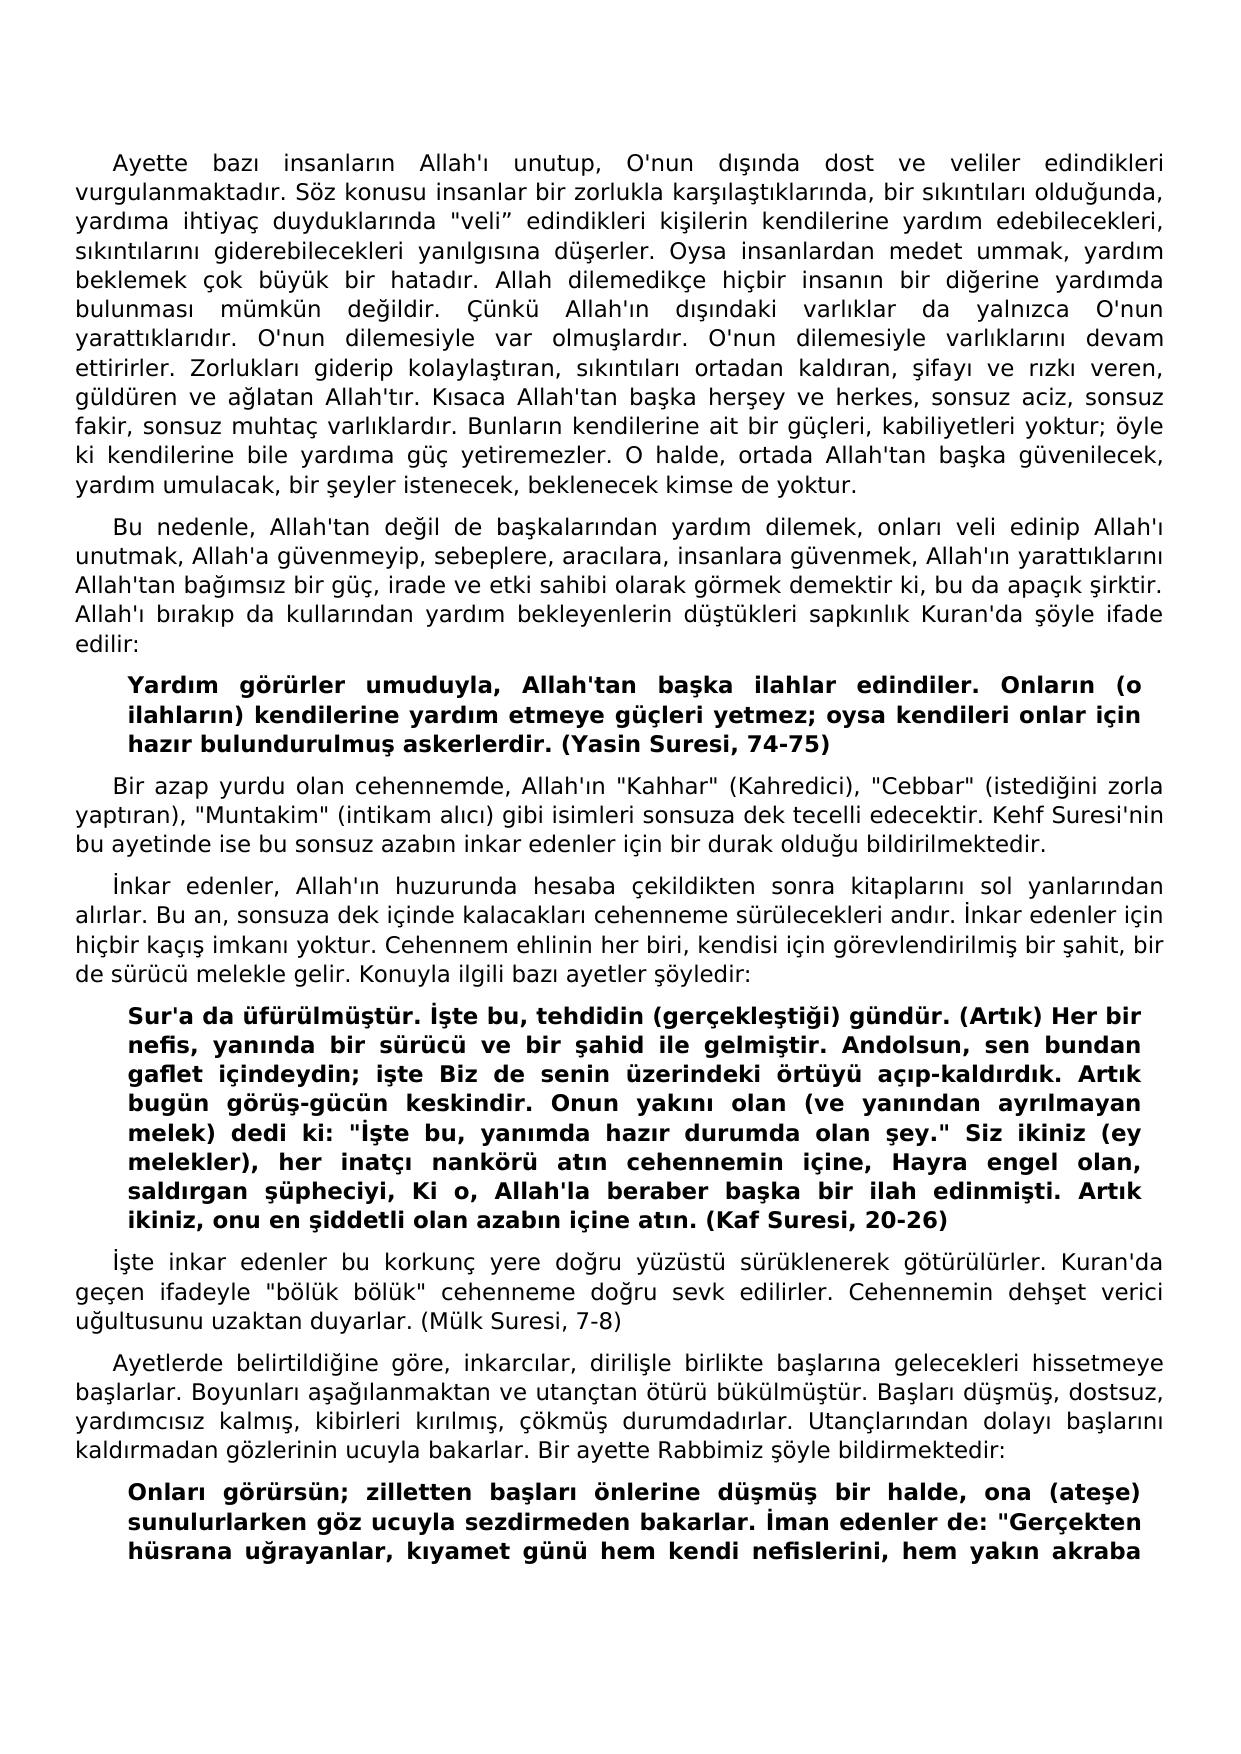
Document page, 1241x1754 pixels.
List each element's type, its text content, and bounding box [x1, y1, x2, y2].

text Ayetlerde belirtildiğine göre, inkarcılar, dirilişle birlikte başlarına gelecekleri hissetmeye başlarlar. Boyunları aşağılanmaktan ve utançtan ötürü bükülmüştür. Başları düşmüş, dostsuz, yardımcısız kalmış, kibirleri kırılmış, çökmüş durumdadırlar. Utançlarından dolayı başlarını kaldırmadan gözlerinin ucuyla bakarlar. Bir ayette Rabbimiz şöyle bildirmektedir: [75, 1350, 1165, 1464]
text İşte inkar edenler bu korkunç yere doğru yüzüstü sürüklenerek götürülürler. Kuran'da geçen ifadeyle "bölük bölük" cehenneme doğru sevk edilirler. Cehennemin dehşet verici uğultusunu uzaktan duyarlar. (Mülk Suresi, 7-8) [75, 1249, 1165, 1335]
text İnkar edenler, Allah'ın huzurunda hesaba çekildikten sonra kitaplarını sol yanlarından alırlar. Bu an, sonsuza dek içinde kalacakları cehenneme sürülecekleri andır. İnkar edenler için hiçbir kaçış imkanı yoktur. Cehennem ehlinin her biri, kendisi için görevlendirilmiş bir şahit, bir de sürücü melekle gelir. Konuyla ilgili bazı ayetler şöyledir: [75, 873, 1165, 988]
text Yardım görürler umuduyla, Allah'tan başka ilahlar edindiler. Onların (o ilahların) kendilerine yardım etmeye güçleri yetmez; oysa kendileri onlar için hazır bulundurulmuş askerlerdir. (Yasin Suresi, 74-75) [127, 673, 1143, 758]
text Onları görürsün; zilletten başları önlerine düşmüş bir halde, ona (ateşe) sunulurlarken göz ucuyla sezdirmeden bakarlar. İman edenler de: "Gerçekten hüsrana uğrayanlar, kıyamet günü hem kendi nefislerini, hem yakın akraba [127, 1479, 1143, 1564]
text Sur'a da üfürülmüştür. İşte bu, tehdidin (gerçekleştiği) gündür. (Artık) Her bir nefis, yanında bir sürücü ve bir şahid ile gelmiştir. Andolsun, sen bundan gaflet içindeydin; işte Biz de senin üzerindeki örtüyü açıp-kaldırdık. Artık bugün görüş-gücün keskindir. Onun yakını olan (ve yanından ayrılmayan melek) dedi ki: "İşte bu, yanımda hazır durumda olan şey." Siz ikiniz (ey melekler), her inatçı nankörü atın cehennemin içine, Hayra engel olan, saldırgan şüpheciyi, Ki o, Allah'la beraber başka bir ilah edinmişti. Artık ikiniz, onu en şiddetli olan azabın içine atın. (Kaf Suresi, 20-26) [127, 1003, 1143, 1234]
text Bir azap yurdu olan cehennemde, Allah'ın "Kahhar" (Kahredici), "Cebbar" (istediğini zorla yaptıran), "Muntakim" (intikam alıcı) gibi isimleri sonsuza dek tecelli edecektir. Kehf Suresi'nin bu ayetinde ise bu sonsuz azabın inkar edenler için bir durak olduğu bildirilmektedir. [75, 773, 1165, 858]
text Ayette bazı insanların Allah'ı unutup, O'nun dışında dost ve veliler edindikleri vurgulanmaktadır. Söz konusu insanlar bir zorlukla karşılaştıklarında, bir sıkıntıları olduğunda, yardıma ihtiyaç duyduklarında "veli” edindikleri kişilerin kendilerine yardım edebilecekleri, sıkıntılarını giderebilecekleri yanılgısına düşerler. Oysa insanlardan medet ummak, yardım beklemek çok büyük bir hatadır. Allah dilemedikçe hiçbir insanın bir diğerine yardımda bulunması mümkün değildir. Çünkü Allah'ın dışındaki varlıklar da yalnızca O'nun yarattıklarıdır. O'nun dilemesiyle var olmuşlardır. O'nun dilemesiyle varlıklarını devam ettirirler. Zorlukları giderip kolaylaştıran, sıkıntıları ortadan kaldıran, şifayı ve rızkı veren, güldüren ve ağlatan Allah'tır. Kısaca Allah'tan başka herşey ve herkes, sonsuz aciz, sonsuz fakir, sonsuz muhtaç varlıklardır. Bunların kendilerine ait bir güçleri, kabiliyetleri yoktur; öyle ki kendilerine bile yardıma güç yetiremezler. O halde, ortada Allah'tan başka güvenilecek, yardım umulacak, bir şeyler istenecek, beklenecek kimse de yoktur. [75, 150, 1165, 499]
text Bu nedenle, Allah'tan değil de başkalarından yardım dilemek, onları veli edinip Allah'ı unutmak, Allah'a güvenmeyip, sebeplere, aracılara, insanlara güvenmek, Allah'ın yarattıklarını Allah'tan bağımsız bir güç, irade ve etki sahibi olarak görmek demektir ki, bu da apaçık şirktir. Allah'ı bırakıp da kullarından yardım bekleyenlerin düştükleri sapkınlık Kuran'da şöyle ifade edilir: [75, 514, 1165, 657]
